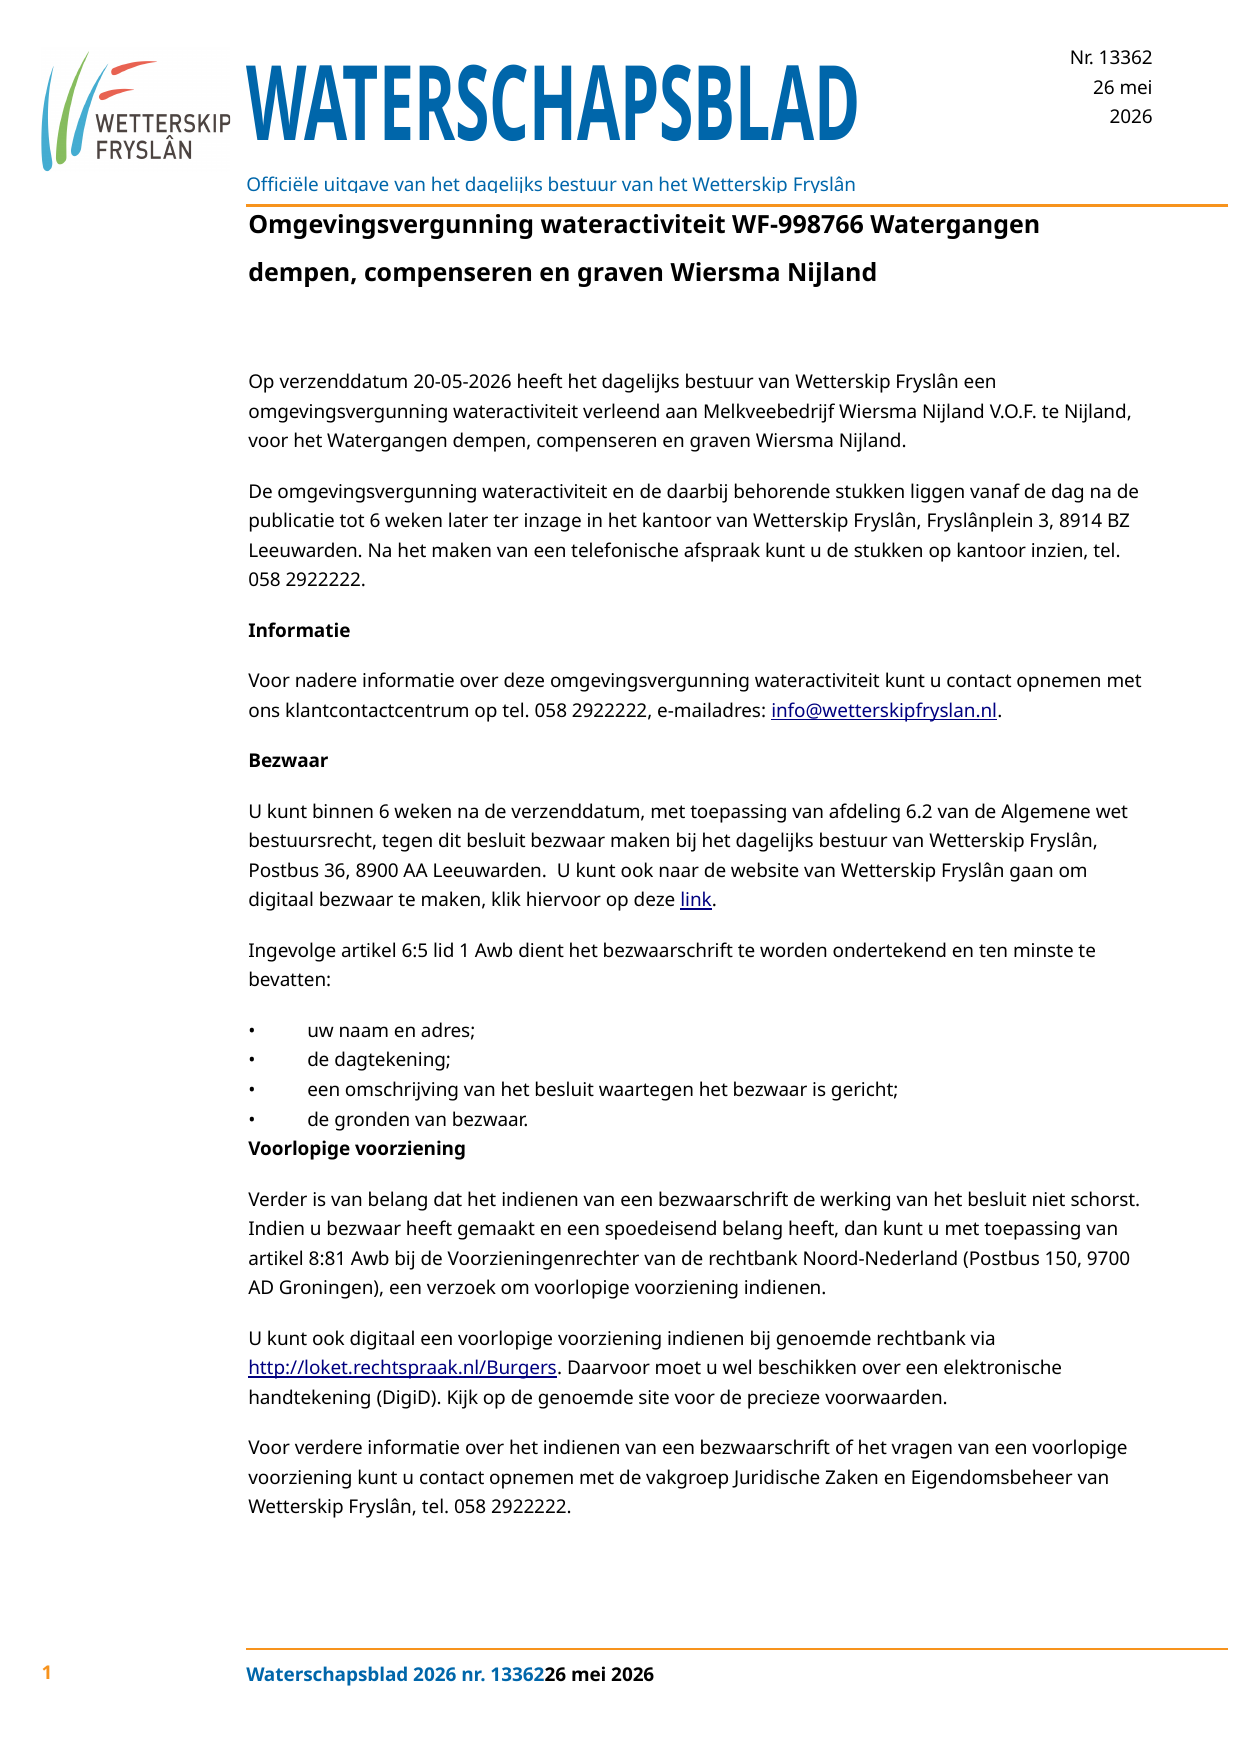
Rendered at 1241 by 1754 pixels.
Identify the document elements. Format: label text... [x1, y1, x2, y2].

text Bezwaar [248, 747, 1152, 773]
list uw naam en adres; [248, 1017, 1152, 1043]
text Voor verdere informatie over het indienen van een bezwaarschrift of het vragen van een voorlopige voorziening kunt u contact opnemen met de vakgroep Juridische Zaken en Eigendomsbeheer van Wetterskip Fryslân, tel. 058 2922222. [248, 1434, 1152, 1519]
text Op verzenddatum 20-05-2026 heeft het dagelijks bestuur van Wetterskip Fryslân een omgevingsvergunning wateractiviteit verleend aan Melkveebedrijf Wiersma Nijland V.O.F. te Nijland, voor het Watergangen dempen, compenseren en graven Wiersma Nijland. [248, 368, 1152, 453]
text Voor nadere informatie over deze omgevingsvergunning wateractiviteit kunt u contact opnemen met ons klantcontactcentrum op tel. 058 2922222, e-mailadres: info@wetterskipfryslan.nl. [248, 667, 1152, 723]
text U kunt binnen 6 weken na de verzenddatum, met toepassing van afdeling 6.2 van de Algemene wet bestuursrecht, tegen dit besluit bezwaar maken bij het dagelijks bestuur van Wetterskip Fryslân, Postbus 36, 8900 AA Leeuwarden. U kunt ook naar de website van Wetterskip Fryslân gaan om digitaal bezwaar te maken, klik hiervoor op deze link. [248, 798, 1152, 912]
text De omgevingsvergunning wateractiviteit en de daarbij behorende stukken liggen vanaf de dag na de publicatie tot 6 weken later ter inzage in het kantoor van Wetterskip Fryslân, Fryslânplein 3, 8914 BZ Leeuwarden. Na het maken van een telefonische afspraak kunt u de stukken op kantoor inzien, tel. 058 2922222. [248, 478, 1152, 592]
picture [41, 47, 231, 172]
text Omgevingsvergunning wateractiviteit WF-998766 Watergangen dempen, compenseren en graven Wiersma Nijland [248, 207, 1152, 288]
text Voorlopige voorziening [248, 1135, 1152, 1161]
list een omschrijving van het besluit waartegen het bezwaar is gericht; [248, 1076, 1152, 1102]
text Ingevolge artikel 6:5 lid 1 Awb dient het bezwaarschrift te worden ondertekend en ten minste te bevatten: [248, 937, 1152, 992]
text U kunt ook digitaal een voorlopige voorziening indienen bij genoemde rechtbank via http://loket.rechtspraak.nl/Burgers. Daarvoor moet u wel beschikken over een elektronische handtekening (DigiD). Kijk op de genoemde site voor de precieze voorwaarden. [248, 1325, 1152, 1410]
text Verder is van belang dat het indienen van een bezwaarschrift de werking van het besluit niet schorst. Indien u bezwaar heeft gemaakt en een spoedeisend belang heeft, dan kunt u met toepassing van artikel 8:81 Awb bij de Voorzieningenrechter van de rechtbank Noord-Nederland (Postbus 150, 9700 AD Groningen), een verzoek om voorlopige voorziening indienen. [248, 1186, 1152, 1300]
list de dagtekening; [248, 1047, 1152, 1072]
list de gronden van bezwaar. [248, 1106, 1152, 1132]
text Informatie [248, 617, 1152, 643]
